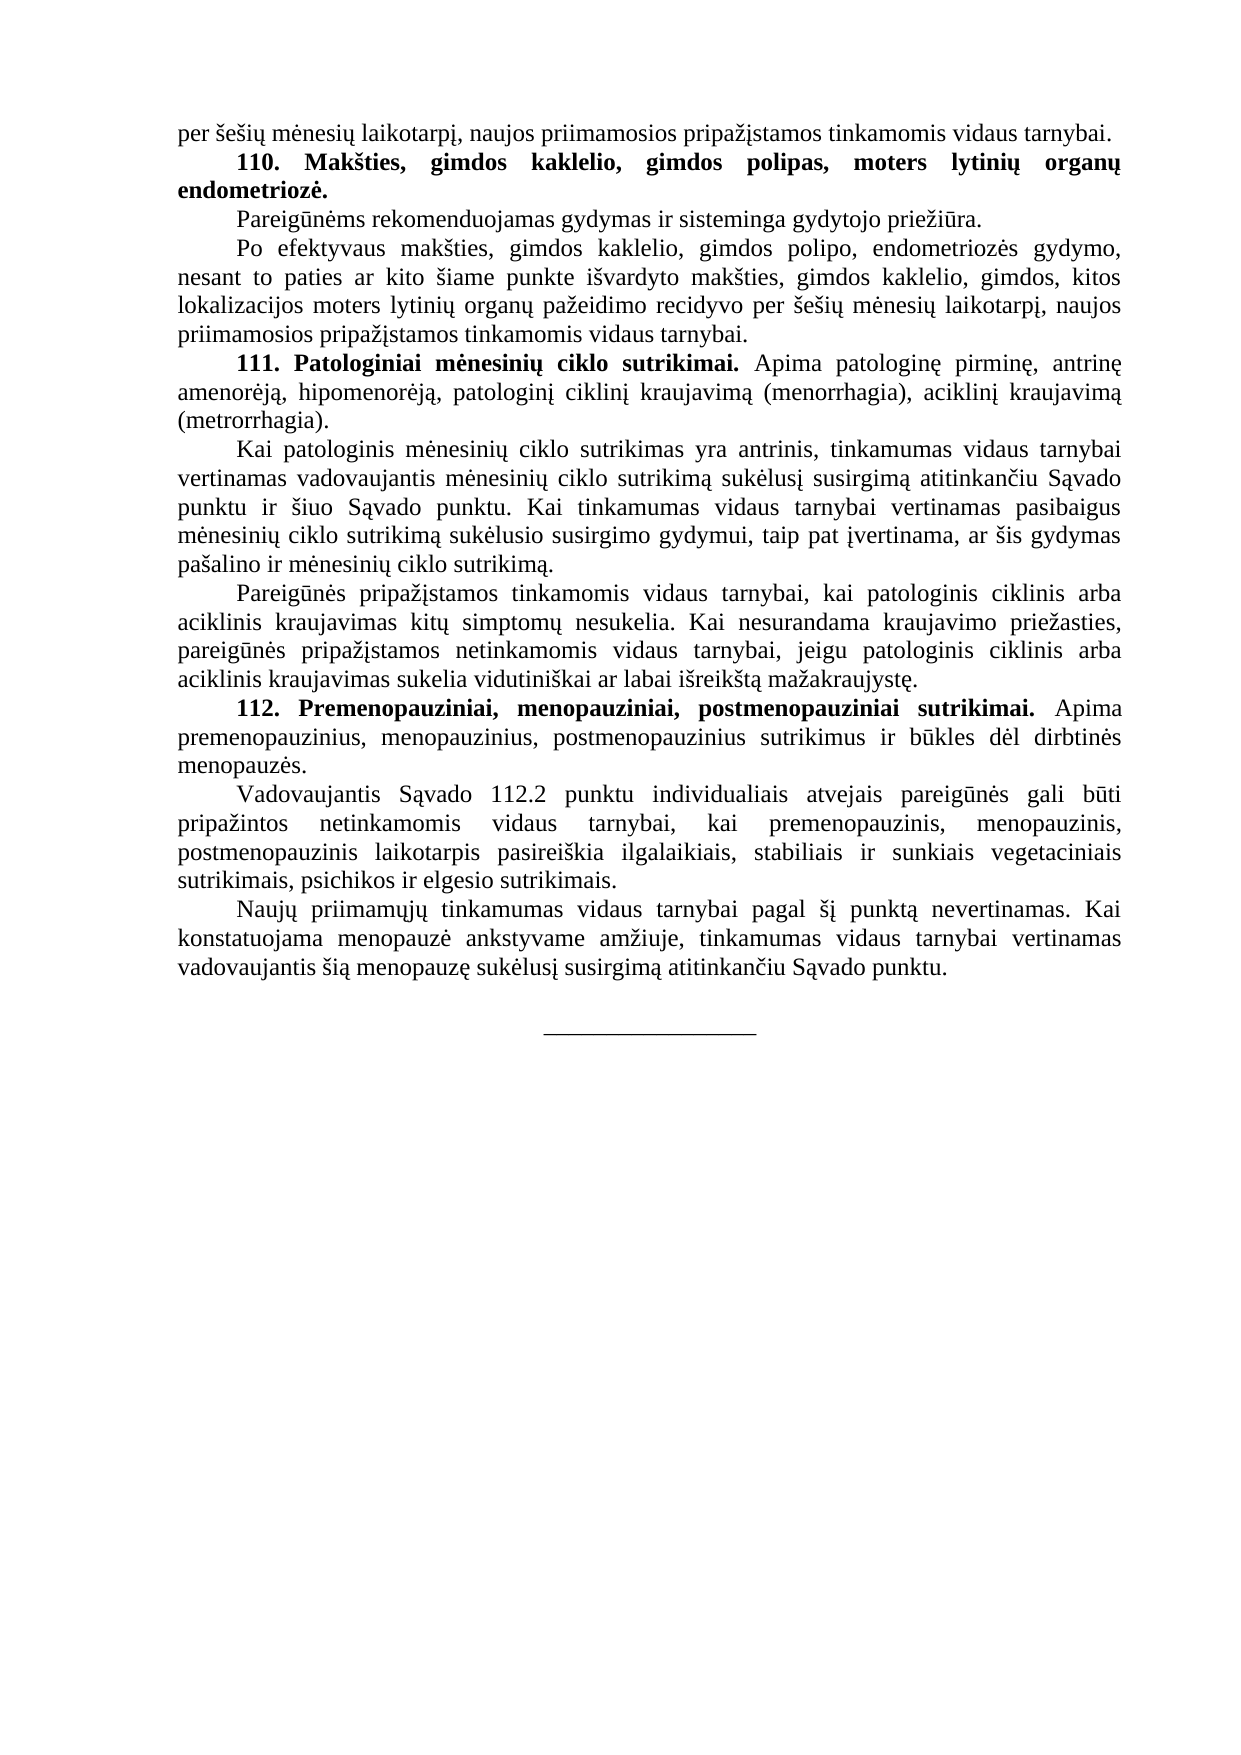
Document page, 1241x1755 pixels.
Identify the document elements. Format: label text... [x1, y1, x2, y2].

text 111. Patologiniai mėnesinių ciklo sutrikimai. Apima patologinę pirminę, antrinę amenorėją, hipomenorėją, patologinį ciklinį kraujavimą (menorrhagia), aciklinį kraujavimą (metrorrhagia). [177, 348, 1122, 434]
text 112. Premenopauziniai, menopauziniai, postmenopauziniai sutrikimai. Apima premenopauzinius, menopauzinius, postmenopauzinius sutrikimus ir būkles dėl dirbtinės menopauzės. [177, 693, 1122, 779]
text Pareigūnėms rekomenduojamas gydymas ir sisteminga gydytojo priežiūra. [177, 204, 1122, 233]
text Naujų priimamųjų tinkamumas vidaus tarnybai pagal šį punktą nevertinamas. Kai konstatuojama menopauzė ankstyvame amžiuje, tinkamumas vidaus tarnybai vertinamas vadovaujantis šią menopauzę sukėlusį susirgimą atitinkančiu Sąvado punktu. [177, 894, 1122, 981]
text Kai patologinis mėnesinių ciklo sutrikimas yra antrinis, tinkamumas vidaus tarnybai vertinamas vadovaujantis mėnesinių ciklo sutrikimą sukėlusį susirgimą atitinkančiu Sąvado punktu ir šiuo Sąvado punktu. Kai tinkamumas vidaus tarnybai vertinamas pasibaigus mėnesinių ciklo sutrikimą sukėlusio susirgimo gydymui, taip pat įvertinama, ar šis gydymas pašalino ir mėnesinių ciklo sutrikimą. [177, 434, 1122, 578]
text Po efektyvaus makšties, gimdos kaklelio, gimdos polipo, endometriozės gydymo, nesant to paties ar kito šiame punkte išvardyto makšties, gimdos kaklelio, gimdos, kitos lokalizacijos moters lytinių organų pažeidimo recidyvo per šešių mėnesių laikotarpį, naujos priimamosios pripažįstamos tinkamomis vidaus tarnybai. [177, 233, 1122, 348]
text Vadovaujantis Sąvado 112.2 punktu individualiais atvejais pareigūnės gali būti pripažintos netinkamomis vidaus tarnybai, kai premenopauzinis, menopauzinis, postmenopauzinis laikotarpis pasireiškia ilgalaikiais, stabiliais ir sunkiais vegetaciniais sutrikimais, psichikos ir elgesio sutrikimais. [177, 779, 1122, 894]
text _________________ [177, 1009, 1122, 1038]
text per šešių mėnesių laikotarpį, naujos priimamosios pripažįstamos tinkamomis vidaus tarnybai. [177, 118, 1122, 147]
text 110. Makšties, gimdos kaklelio, gimdos polipas, moters lytinių organų endometriozė. [177, 147, 1122, 204]
text Pareigūnės pripažįstamos tinkamomis vidaus tarnybai, kai patologinis ciklinis arba aciklinis kraujavimas kitų simptomų nesukelia. Kai nesurandama kraujavimo priežasties, pareigūnės pripažįstamos netinkamomis vidaus tarnybai, jeigu patologinis ciklinis arba aciklinis kraujavimas sukelia vidutiniškai ar labai išreikštą mažakraujystę. [177, 578, 1122, 693]
